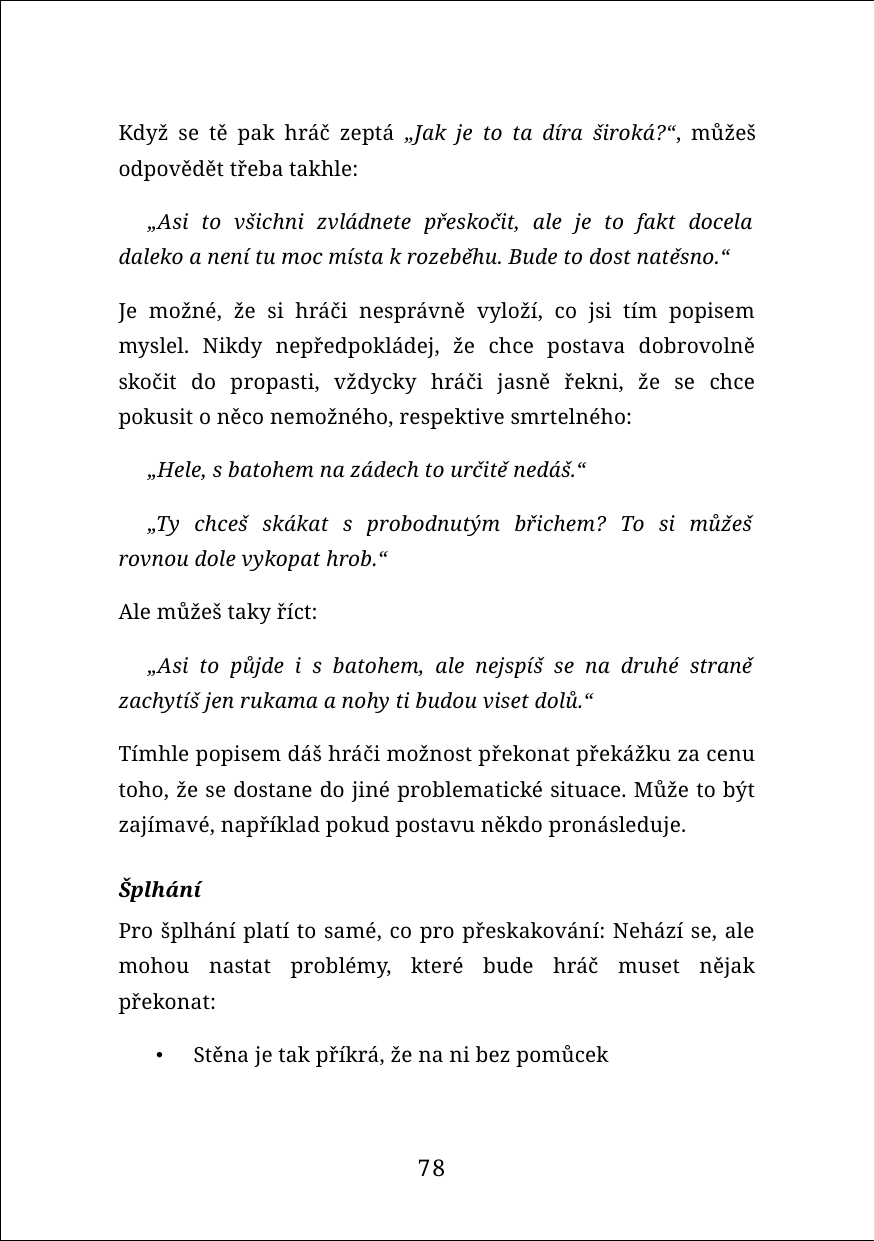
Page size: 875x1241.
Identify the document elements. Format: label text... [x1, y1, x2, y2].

text Když se tě pak hráč zeptá „Jak je to ta díra široká?“, můžeš odpovědět třeba takhle: [118, 118, 756, 182]
text „Asi to půjde i s batohem, ale nejspíš se na druhé straně zachytíš jen rukama a nohy ti budou viset dolů.“ [118, 651, 756, 715]
text „Hele, s batohem na zádech to určitě nedáš.“ [118, 456, 756, 484]
text Pro šplhání platí to samé, co pro přeskakování: Nehází se, ale mohou nastat problémy, které bude hráč muset nějak překonat: [118, 916, 756, 1015]
text Ale můžeš taky říct: [118, 597, 756, 626]
subtitle Šplhání [118, 876, 756, 904]
text Tímhle popisem dáš hráči možnost překonat překážku za cenu toho, že se dostane do jiné problematické situace. Může to být zajímavé, například pokud postavu někdo pronásleduje. [118, 739, 756, 839]
text „Ty chceš skákat s probodnutým břichem? To si můžeš rovnou dole vykopat hrob.“ [118, 509, 756, 573]
text „Asi to všichni zvládnete přeskočit, ale je to fakt docela daleko a není tu moc místa k rozeběhu. Bude to dost natěsno.“ [118, 207, 756, 271]
text Je možné, že si hráči nesprávně vyloží, co jsi tím popisem myslel. Nikdy nepředpokládej, že chce postava dobrovolně skočit do propasti, vždycky hráči jasně řekni, že se chce pokusit o něco nemožného, respektive smrtelného: [118, 296, 756, 431]
list Stěna je tak příkrá, že na ni bez pomůcek [156, 1040, 756, 1068]
